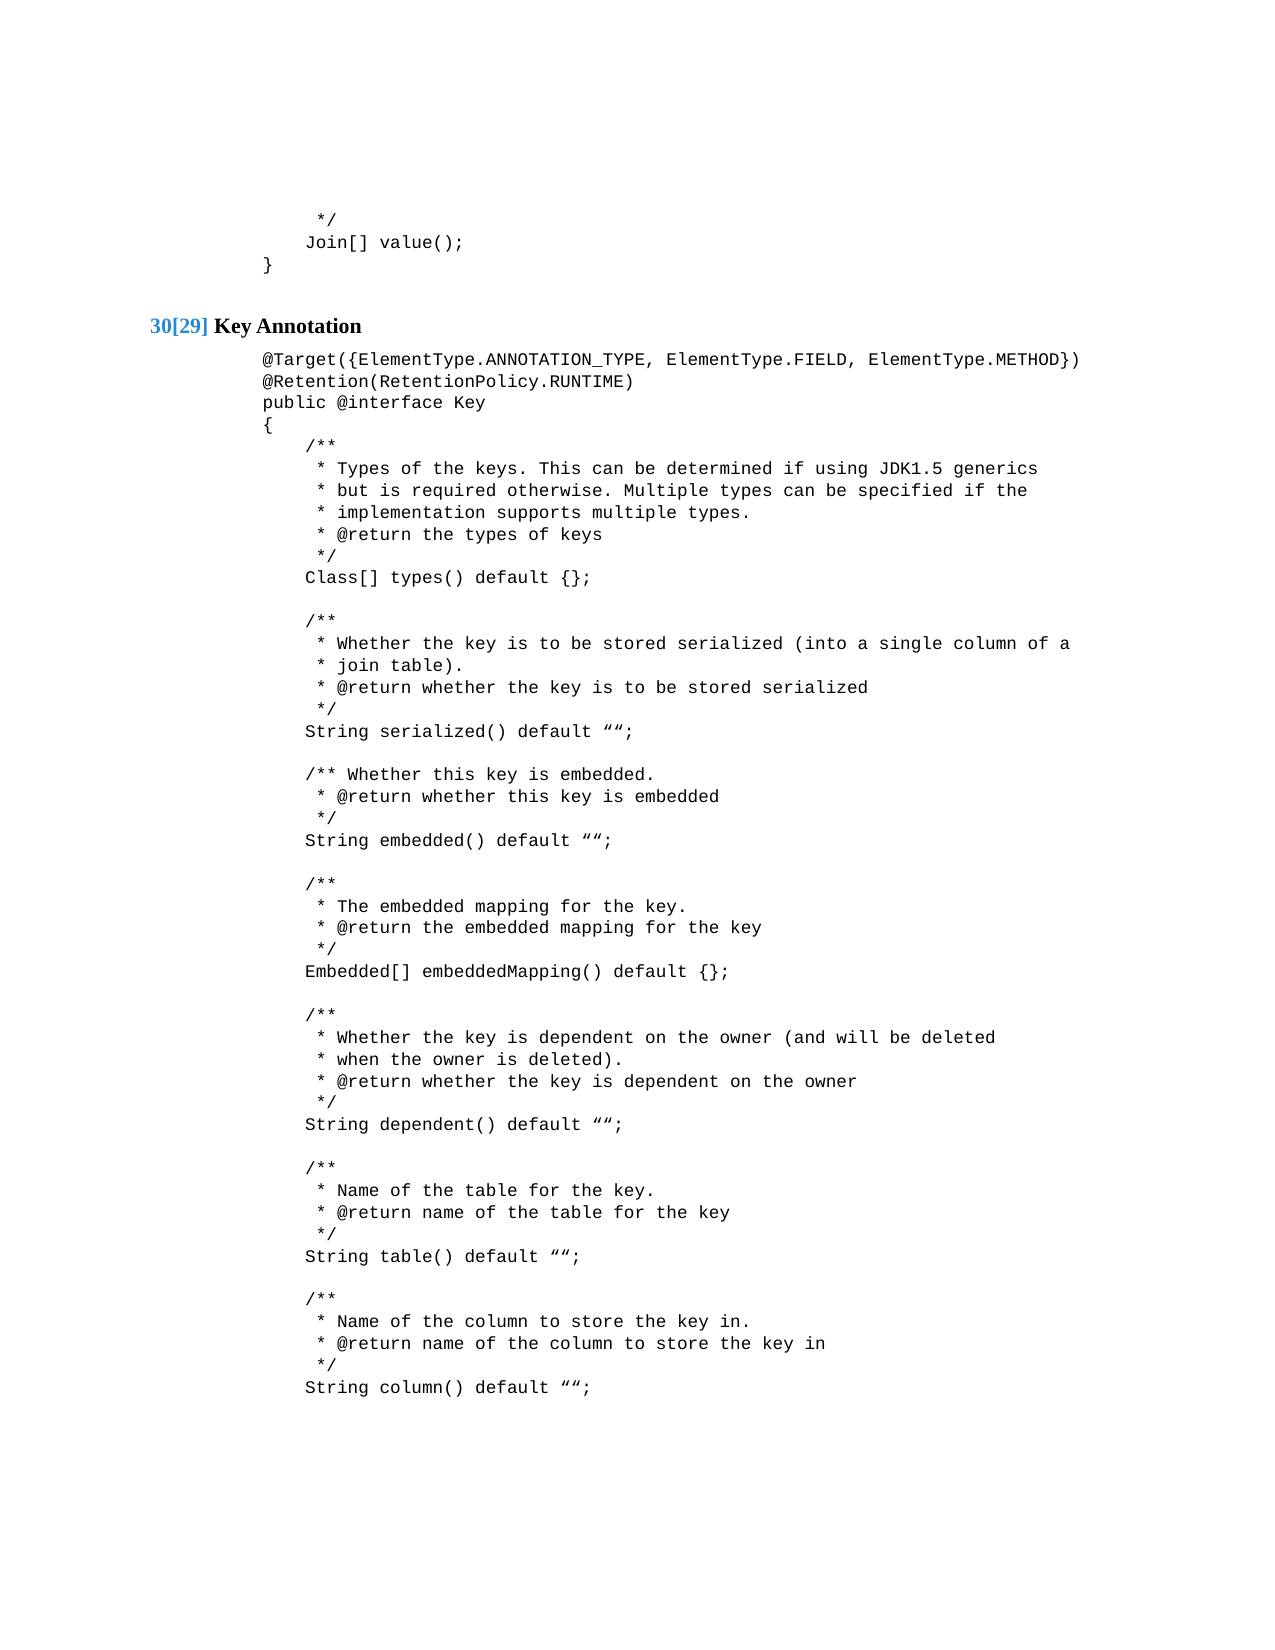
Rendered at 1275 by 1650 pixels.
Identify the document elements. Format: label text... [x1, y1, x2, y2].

text * Whether the key is to be stored serialized (into a single column of a [262, 633, 1125, 655]
text /** [262, 611, 1125, 633]
subtitle Key Annotation [150, 312, 1125, 338]
text * Types of the keys. This can be determined if using JDK1.5 generics [262, 458, 1125, 480]
text */ [262, 1223, 1125, 1245]
text @Target({ElementType.ANNOTATION_TYPE, ElementType.FIELD, ElementType.METHOD}) [262, 348, 1125, 370]
text * Name of the table for the key. [262, 1180, 1125, 1202]
text * @return whether the key is to be stored serialized [262, 677, 1125, 698]
text */ [262, 808, 1125, 830]
text { [262, 414, 1125, 436]
text Join[] value(); [262, 232, 1125, 254]
text * @return whether this key is embedded [262, 786, 1125, 808]
text * @return whether the key is dependent on the owner [262, 1070, 1125, 1092]
text * @return name of the table for the key [262, 1202, 1125, 1223]
text String serialized() default ““; [262, 720, 1125, 742]
text */ [262, 210, 1125, 232]
text /** [262, 1005, 1125, 1027]
text Class[] types() default {}; [262, 567, 1125, 589]
text } [262, 254, 1125, 276]
text * but is required otherwise. Multiple types can be specified if the [262, 480, 1125, 502]
text * implementation supports multiple types. [262, 502, 1125, 523]
text String dependent() default ““; [262, 1114, 1125, 1136]
text * @return the embedded mapping for the key [262, 917, 1125, 939]
text public @interface Key [262, 392, 1125, 414]
text * Name of the column to store the key in. [262, 1311, 1125, 1333]
text */ [262, 545, 1125, 567]
text /** [262, 1158, 1125, 1180]
text * @return the types of keys [262, 523, 1125, 545]
text String table() default ““; [262, 1245, 1125, 1267]
text * The embedded mapping for the key. [262, 895, 1125, 917]
text Embedded[] embeddedMapping() default {}; [262, 961, 1125, 983]
text String embedded() default ““; [262, 830, 1125, 852]
text * when the owner is deleted). [262, 1048, 1125, 1070]
text /** [262, 873, 1125, 895]
text * Whether the key is dependent on the owner (and will be deleted [262, 1027, 1125, 1048]
text * @return name of the column to store the key in [262, 1333, 1125, 1355]
text String column() default ““; [262, 1377, 1125, 1398]
text /** Whether this key is embedded. [262, 764, 1125, 786]
text */ [262, 939, 1125, 961]
text @Retention(RetentionPolicy.RUNTIME) [262, 370, 1125, 392]
text */ [262, 1355, 1125, 1377]
text */ [262, 698, 1125, 720]
text * join table). [262, 655, 1125, 677]
text /** [262, 436, 1125, 458]
text */ [262, 1092, 1125, 1114]
text /** [262, 1289, 1125, 1311]
